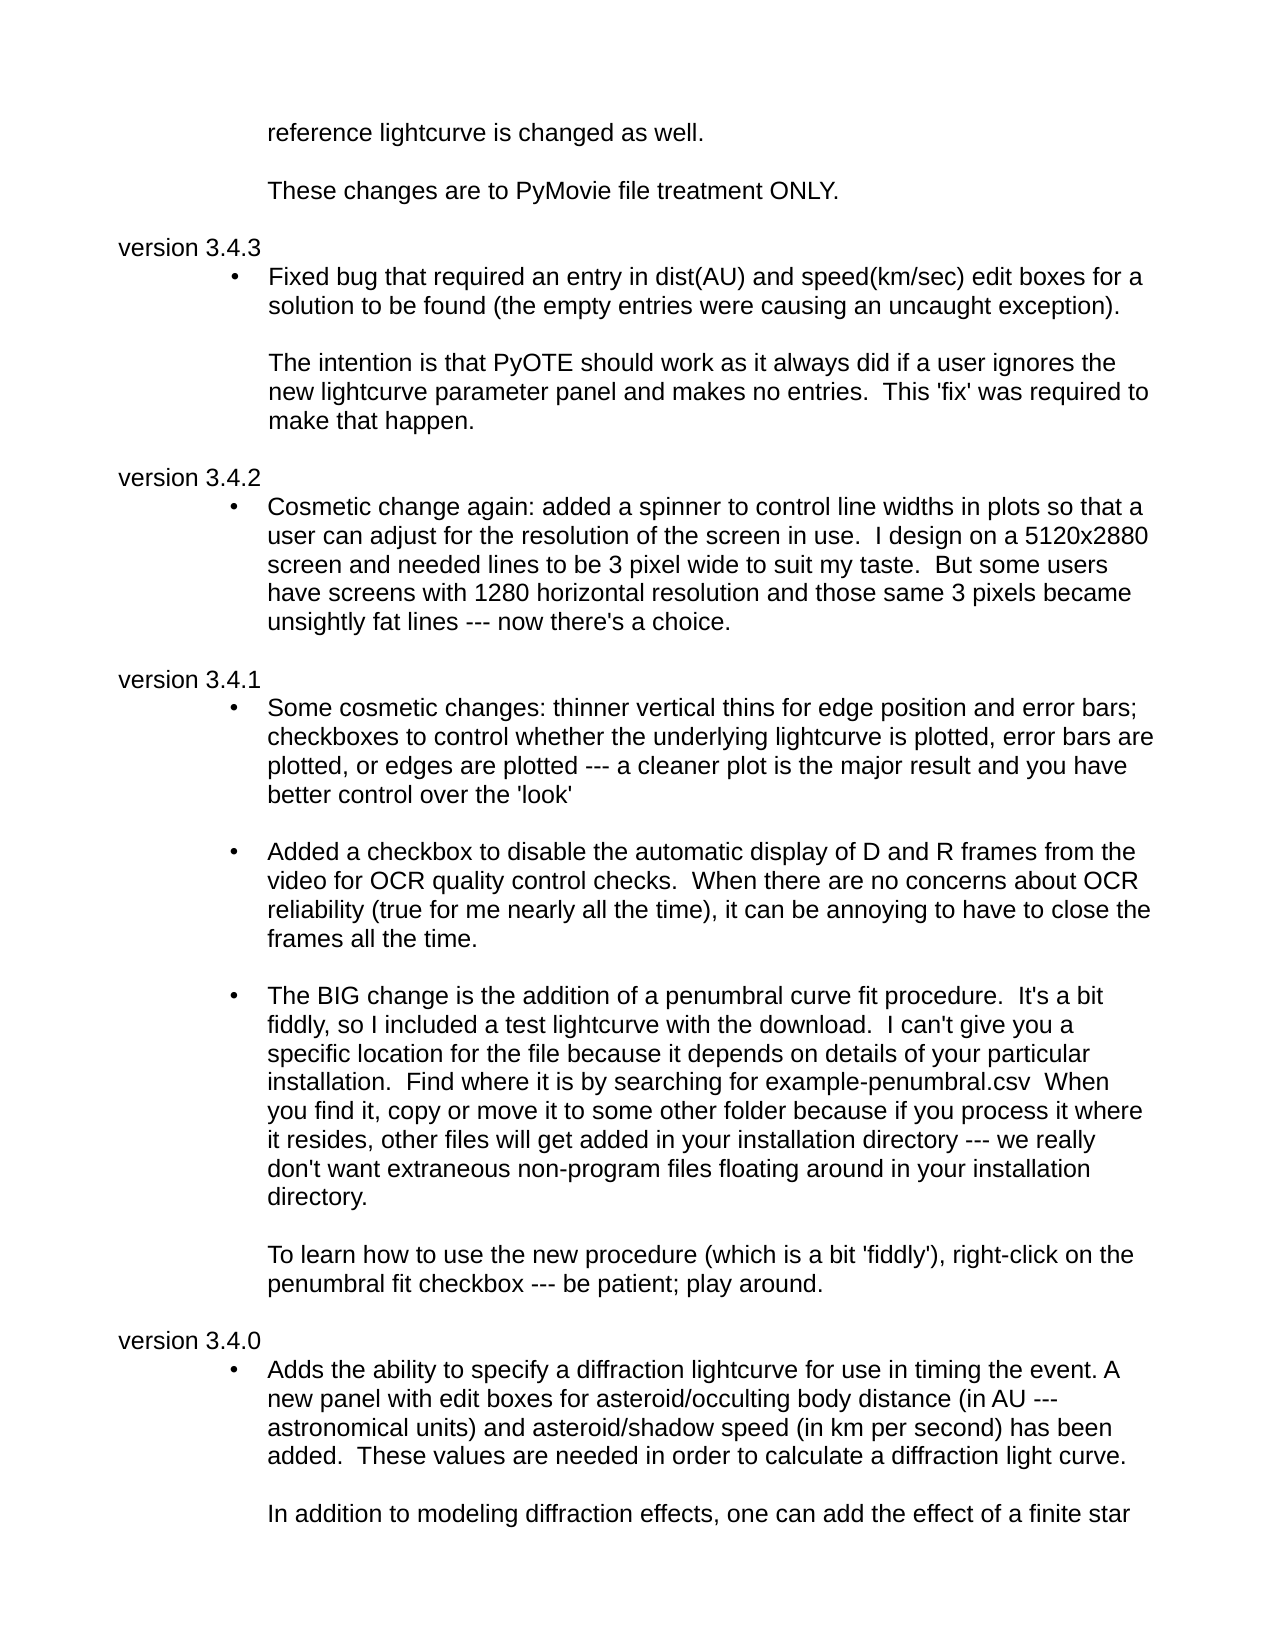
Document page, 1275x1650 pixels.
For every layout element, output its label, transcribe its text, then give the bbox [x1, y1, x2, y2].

text version 3.4.2 [118, 463, 1157, 492]
text version 3.4.1 [118, 664, 1157, 693]
list The BIG change is the addition of a penumbral curve fit procedure. It's a bit fiddly, so I included a test lightcurve with the download. I can't give you a specific location for the file because it depends on details of your particular installation. Find where it is by searching for example-penumbral.csv When you find it, copy or move it to some other folder because if you process it where it resides, other files will get added in your installation directory --- we really don't want extraneous non-program files floating around in your installation directory. To learn how to use the new procedure (which is a bit 'fiddly'), right-click on the penumbral fit checkbox --- be patient; play around. [229, 981, 1157, 1326]
list Cosmetic change again: added a spinner to control line widths in plots so that a user can adjust for the resolution of the screen in use. I design on a 5120x2880 screen and needed lines to be 3 pixel wide to suit my taste. But some users have screens with 1280 horizontal resolution and those same 3 pixels became unsightly fat lines --- now there's a choice. [229, 492, 1157, 664]
list Fixed bug that required an entry in dist(AU) and speed(km/sec) edit boxes for a solution to be found (the empty entries were causing an uncaught exception). The intention is that PyOTE should work as it always did if a user ignores the new lightcurve parameter panel and makes no entries. This 'fix' was required to make that happen. [231, 262, 1157, 463]
list Some cosmetic changes: thinner vertical thins for edge position and error bars; checkboxes to control whether the underlying lightcurve is plotted, error bars are plotted, or edges are plotted --- a cleaner plot is the major result and you have better control over the 'look' [229, 693, 1157, 837]
text version 3.4.3 [118, 233, 1157, 262]
list Adds the ability to specify a diffraction lightcurve for use in timing the event. A new panel with edit boxes for asteroid/occulting body distance (in AU --- astronomical units) and asteroid/shadow speed (in km per second) has been added. These values are needed in order to calculate a diffraction light curve. In addition to modeling diffraction effects, one can add the effect of a finite star [229, 1355, 1157, 1527]
list reference lightcurve is changed as well. These changes are to PyMovie file treatment ONLY. [229, 118, 1157, 204]
text version 3.4.0 [118, 1326, 1157, 1355]
list Added a checkbox to disable the automatic display of D and R frames from the video for OCR quality control checks. When there are no concerns about OCR reliability (true for me nearly all the time), it can be annoying to have to close the frames all the time. [229, 837, 1157, 981]
